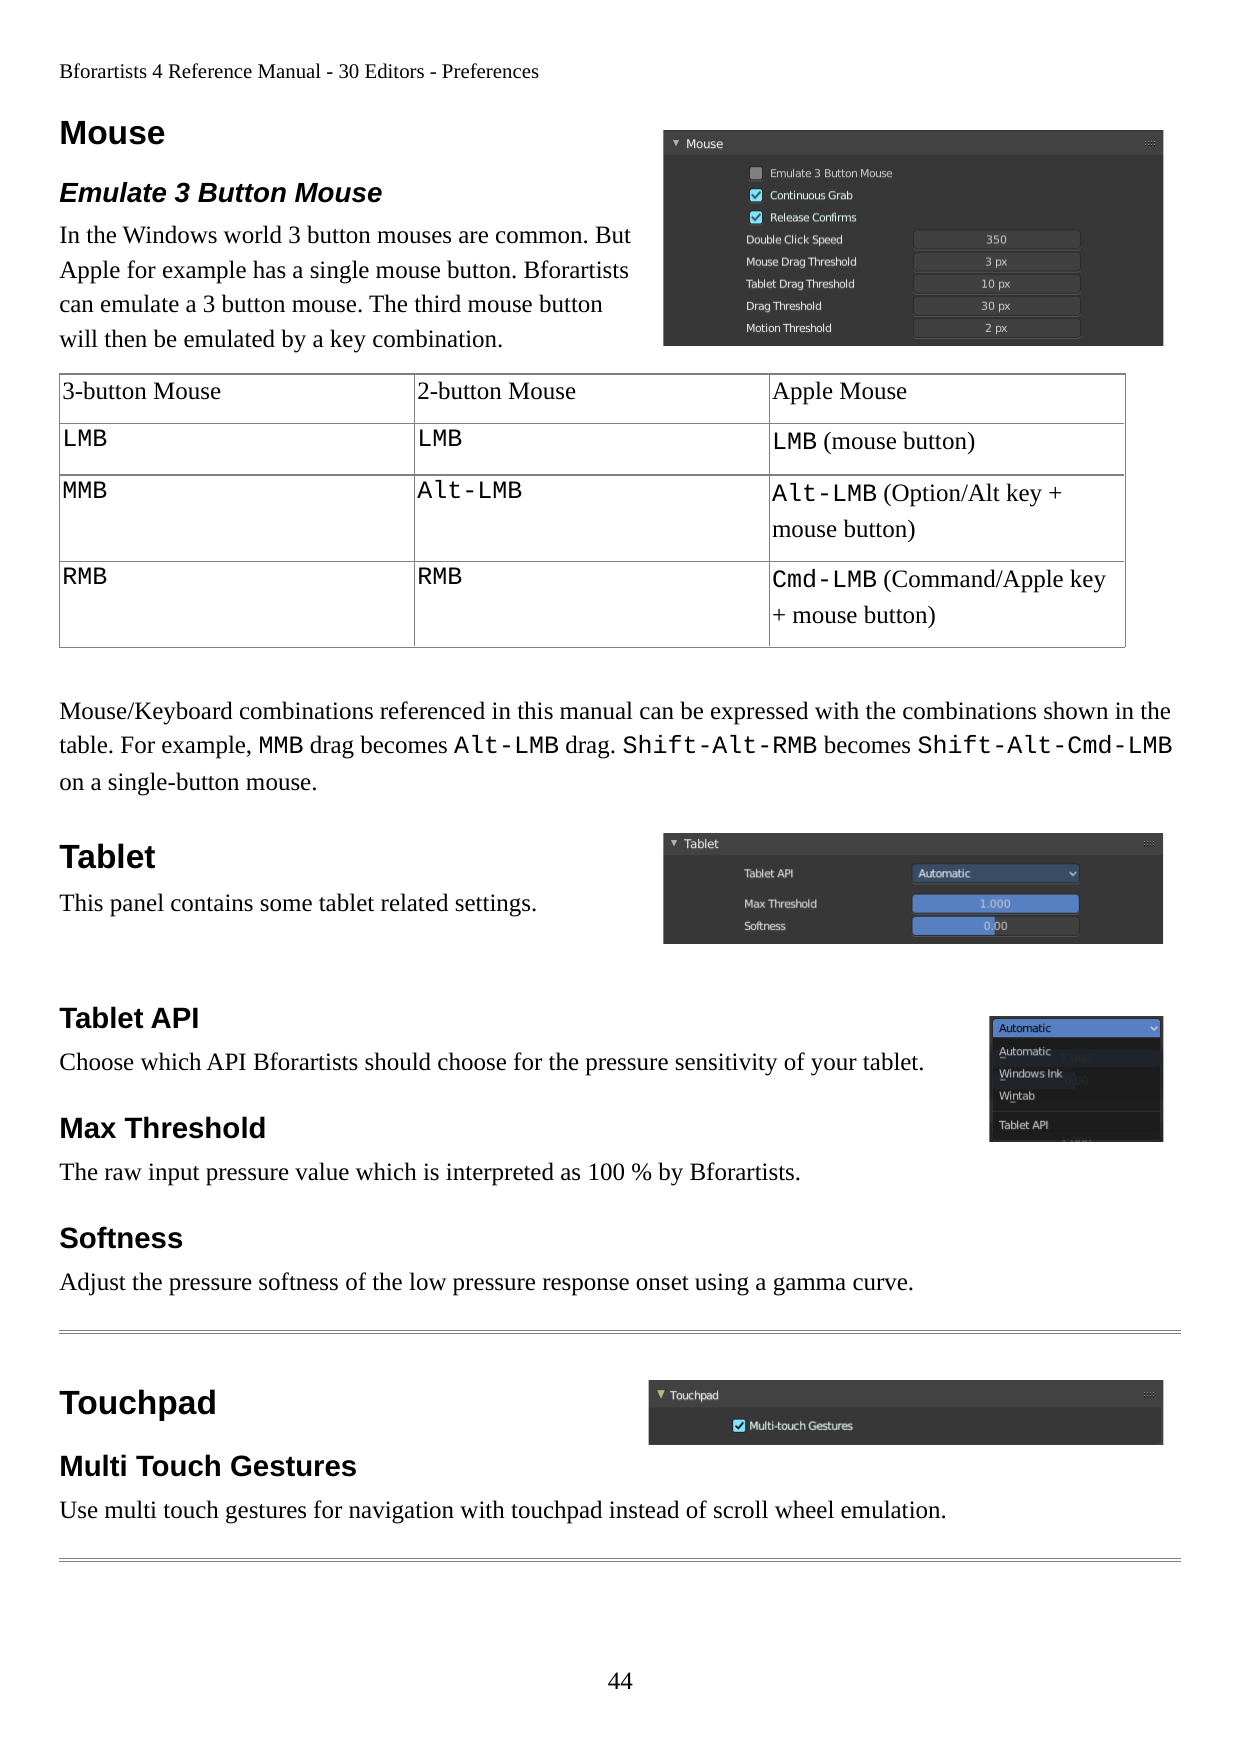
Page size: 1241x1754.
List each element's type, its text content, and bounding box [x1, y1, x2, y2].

text Choose which API Bforartists should choose for the pressure sensitivity of your tablet. [59, 1047, 989, 1076]
subtitle Softness [59, 1221, 1181, 1254]
text The raw input pressure value which is interpreted as 100 % by Bforartists. [59, 1157, 1181, 1186]
text In the Windows world 3 button mouses are common. But Apple for example has a single mouse button. Bforartists can emulate a 3 button mouse. The third mouse button will then be emulated by a key combination. [59, 221, 1181, 353]
text Use multi touch gestures for navigation with touchpad instead of scroll wheel emulation. [59, 1495, 1181, 1524]
table_cell RMB [414, 562, 769, 647]
table_header 3-button Mouse [60, 375, 414, 423]
text Adjust the pressure softness of the low pressure response onset using a gamma curve. [59, 1267, 1181, 1296]
subtitle Touchpad [59, 1383, 648, 1422]
subtitle Multi Touch Gestures [59, 1449, 1181, 1482]
table_cell MMB [60, 476, 414, 561]
table_cell Alt-LMB [415, 476, 769, 561]
table_cell RMB [60, 562, 414, 647]
subtitle [1164, 176, 1181, 208]
subtitle Mouse [59, 113, 1181, 151]
table_cell LMB (mouse button) [770, 423, 1125, 474]
text This panel contains some tablet related settings. [59, 888, 663, 917]
picture [989, 1016, 1164, 1142]
subtitle Tablet [59, 837, 663, 876]
subtitle Emulate 3 Button Mouse [59, 176, 663, 208]
table_header Apple Mouse [770, 375, 1125, 423]
table_cell LMB [415, 424, 769, 474]
table_cell Cmd-LMB (Command/Apple key + mouse button) [769, 561, 1125, 647]
picture [663, 833, 1164, 944]
text Mouse/Keyboard combinations referenced in this manual can be expressed with the combinations shown in the table. For example, MMB drag becomes Alt-LMB drag. Shift-Alt-RMB becomes Shift-Alt-Cmd-LMB on a single-button mouse. [59, 696, 1181, 796]
picture [648, 1380, 1164, 1445]
subtitle [1164, 1383, 1181, 1422]
table_header 2-button Mouse [415, 375, 769, 423]
table_cell LMB [60, 424, 414, 474]
subtitle [1164, 837, 1181, 876]
subtitle Tablet API [59, 1001, 1181, 1035]
subtitle Max Threshold [59, 1111, 1181, 1144]
table_cell Alt-LMB (Option/Alt key + mouse button) [770, 474, 1125, 561]
